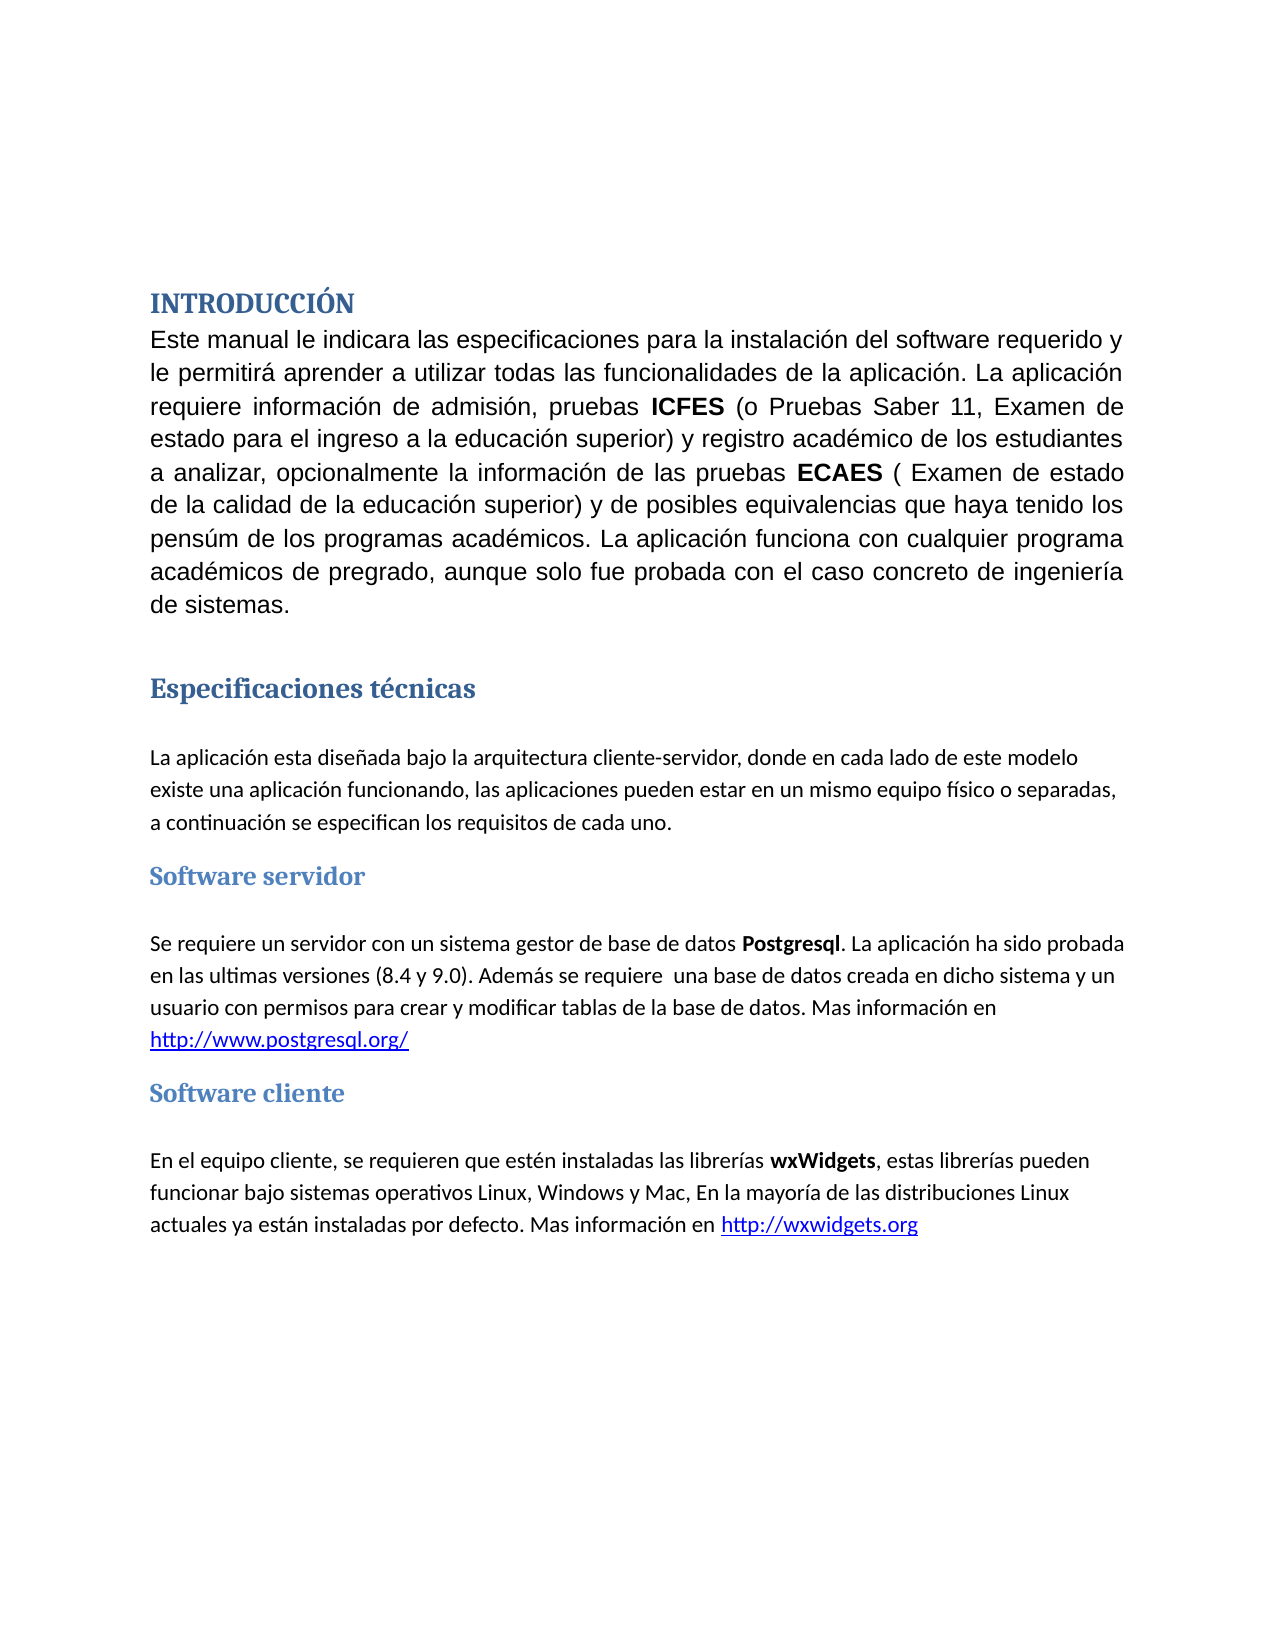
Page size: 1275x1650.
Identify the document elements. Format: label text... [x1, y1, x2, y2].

text En el equipo cliente, se requieren que estén instaladas las librerías wxWidgets, estas librerías pueden funcionar bajo sistemas operativos Linux, Windows y Mac, En la mayoría de las distribuciones Linux actuales ya están instaladas por defecto. Mas información en http://wxwidgets.org [150, 1146, 1125, 1238]
subtitle INTRODUCCIÓN [150, 287, 1125, 320]
subtitle Especificaciones técnicas [150, 673, 1125, 706]
subtitle Software servidor [150, 861, 1125, 892]
text Este manual le indicara las especificaciones para la instalación del software requerido y le permitirá aprender a utilizar todas las funcionalidades de la aplicación. La aplicación requiere información de admisión, pruebas ICFES (o Pruebas Saber 11, Examen de estado para el ingreso a la educación superior) y registro académico de los estudiantes a analizar, opcionalmente la información de las pruebas ECAES ( Examen de estado de la calidad de la educación superior) y de posibles equivalencias que haya tenido los pensúm de los programas académicos. La aplicación funciona con cualquier programa académicos de pregrado, aunque solo fue probada con el caso concreto de ingeniería de sistemas. [150, 325, 1125, 618]
text Se requiere un servidor con un sistema gestor de base de datos Postgresql. La aplicación ha sido probada en las ultimas versiones (8.4 y 9.0). Además se requiere una base de datos creada en dicho sistema y un usuario con permisos para crear y modificar tablas de la base de datos. Mas información en http://www.postgresql.org/ [150, 929, 1125, 1053]
text La aplicación esta diseñada bajo la arquitectura cliente-servidor, donde en cada lado de este modelo existe una aplicación funcionando, las aplicaciones pueden estar en un mismo equipo físico o separadas, a continuación se especifican los requisitos de cada uno. [150, 743, 1125, 836]
subtitle Software cliente [150, 1078, 1125, 1109]
